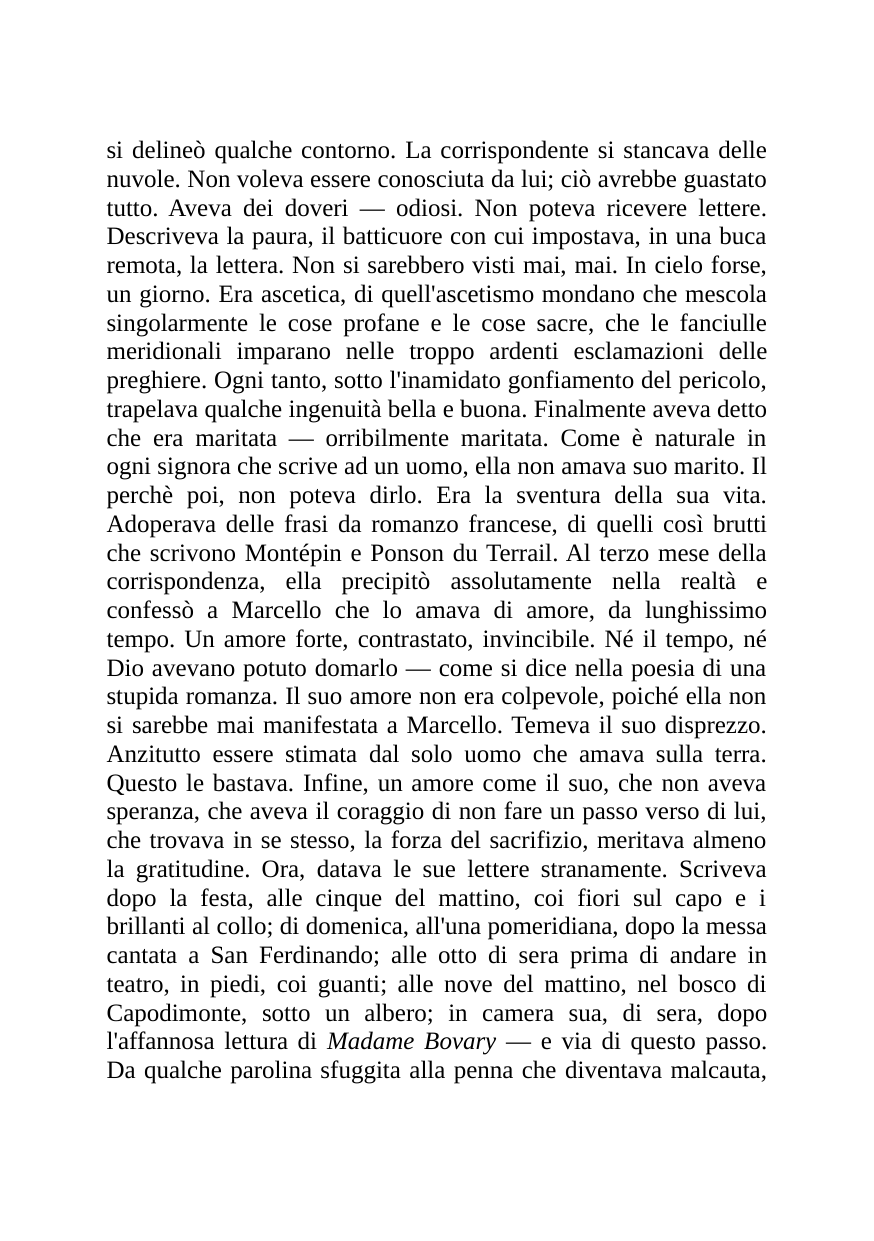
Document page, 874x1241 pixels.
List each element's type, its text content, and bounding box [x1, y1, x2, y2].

text si delineò qualche contorno. La corrispondente si stancava delle nuvole. Non voleva essere conosciuta da lui; ciò avrebbe guastato tutto. Aveva dei doveri — odiosi. Non poteva ricevere lettere. Descriveva la paura, il batticuore con cui impostava, in una buca remota, la lettera. Non si sarebbero visti mai, mai. In cielo forse, un giorno. Era ascetica, di quell'ascetismo mondano che mescola singolarmente le cose profane e le cose sacre, che le fanciulle meridionali imparano nelle troppo ardenti esclamazioni delle preghiere. Ogni tanto, sotto l'inamidato gonfiamento del pericolo, trapelava qualche ingenuità bella e buona. Finalmente aveva detto che era maritata — orribilmente maritata. Come è naturale in ogni signora che scrive ad un uomo, ella non amava suo marito. Il perchè poi, non poteva dirlo. Era la sventura della sua vita. Adoperava delle frasi da romanzo francese, di quelli così brutti che scrivono Montépin e Ponson du Terrail. Al terzo mese della corrispondenza, ella precipitò assolutamente nella realtà e confessò a Marcello che lo amava di amore, da lunghissimo tempo. Un amore forte, contrastato, invincibile. Né il tempo, né Dio avevano potuto domarlo — come si dice nella poesia di una stupida romanza. Il suo amore non era colpevole, poiché ella non si sarebbe mai manifestata a Marcello. Temeva il suo disprezzo. Anzitutto essere stimata dal solo uomo che amava sulla terra. Questo le bastava. Infine, un amore come il suo, che non aveva speranza, che aveva il coraggio di non fare un passo verso di lui, che trovava in se stesso, la forza del sacrifizio, meritava almeno la gratitudine. Ora, datava le sue lettere stranamente. Scriveva dopo la festa, alle cinque del mattino, coi fiori sul capo e i brillanti al collo; di domenica, all'una pomeridiana, dopo la messa cantata a San Ferdinando; alle otto di sera prima di andare in teatro, in piedi, coi guanti; alle nove del mattino, nel bosco di Capodimonte, sotto un albero; in camera sua, di sera, dopo l'affannosa lettura di Madame Bovary — e via di questo passo. Da qualche parolina sfuggita alla penna che diventava malcauta, [106, 135, 768, 1084]
